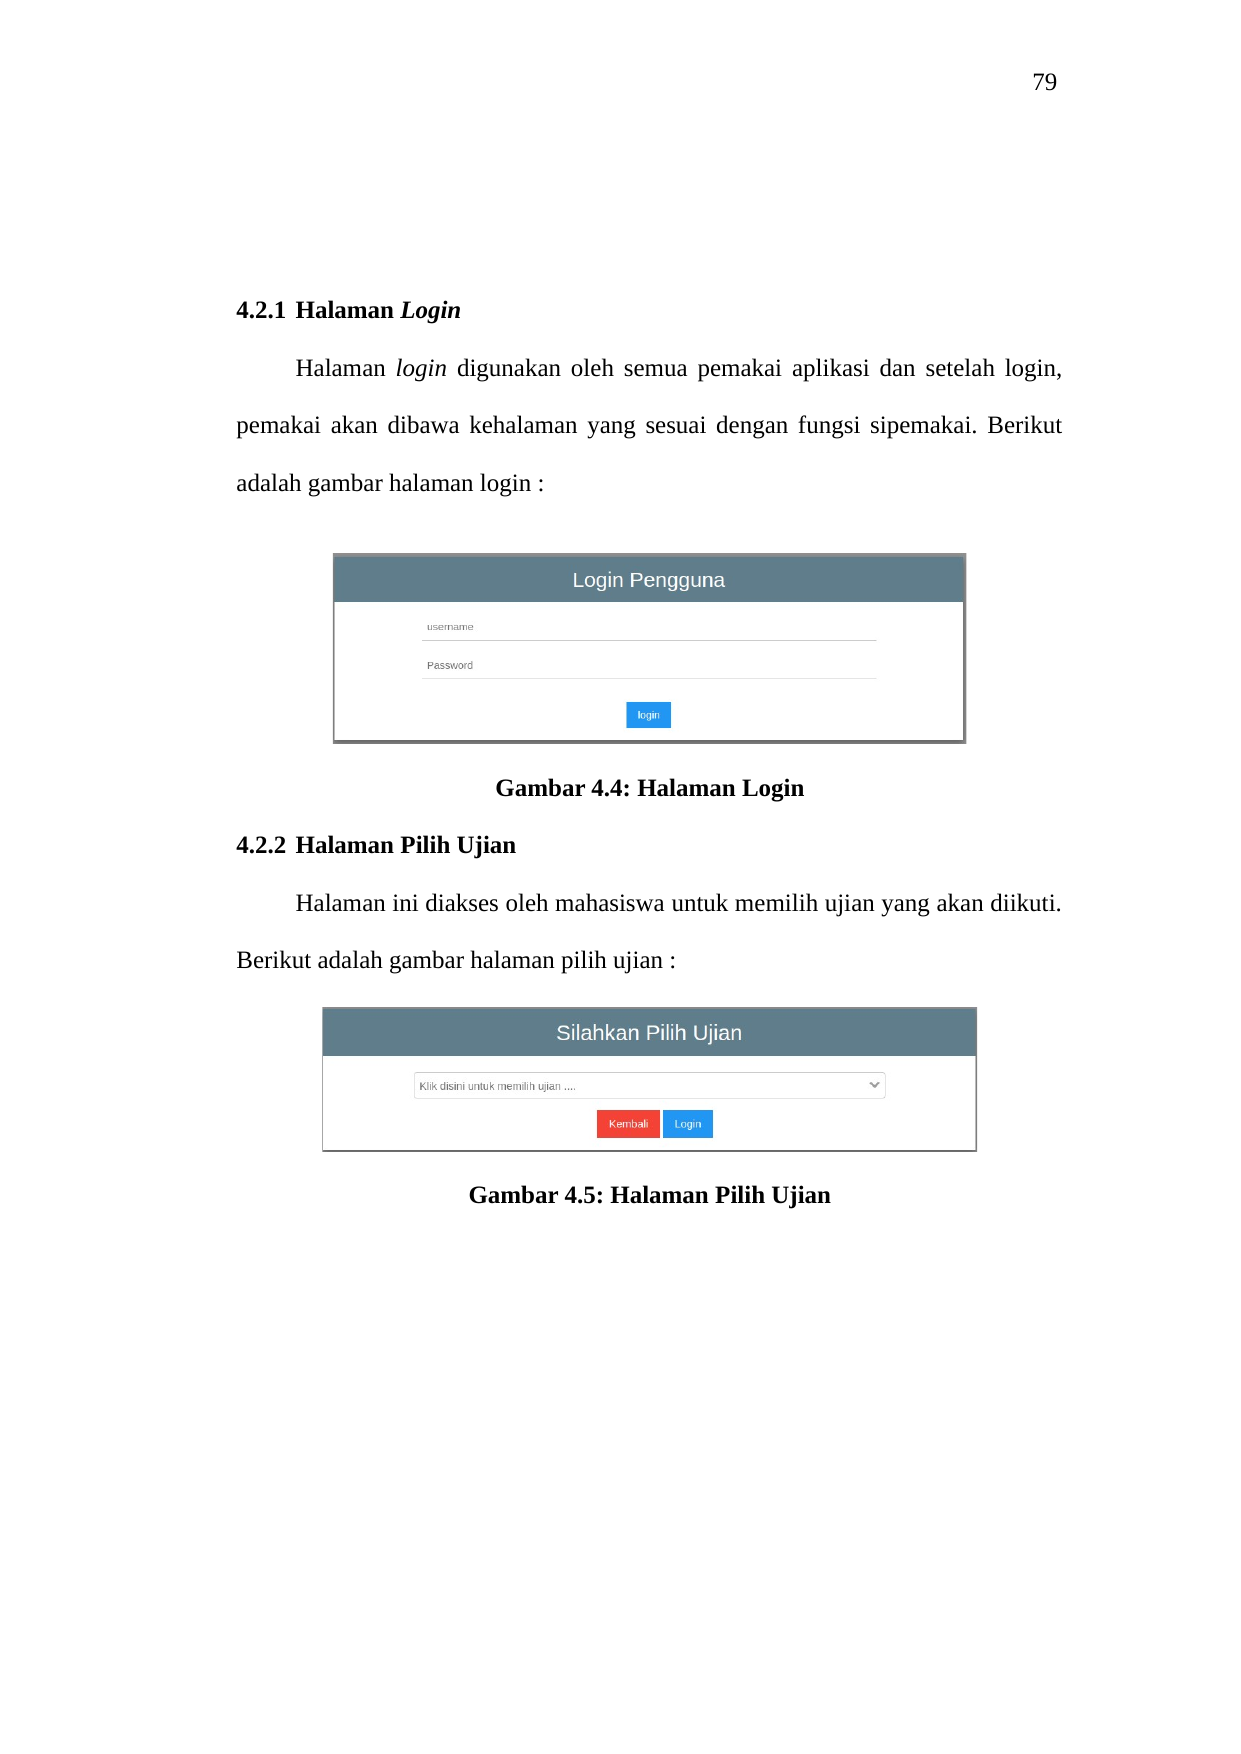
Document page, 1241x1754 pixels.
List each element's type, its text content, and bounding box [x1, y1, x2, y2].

text Gambar 4.5: Halaman Pilih Ujian [322, 1152, 977, 1209]
text Gambar 4.4: Halaman Login [333, 744, 967, 801]
picture [322, 1007, 978, 1152]
picture [332, 553, 967, 744]
subtitle 4.2.1 Halaman Login [236, 295, 1063, 324]
text Halaman login digunakan oleh semua pemakai aplikasi dan setelah login, pemakai akan dibawa kehalaman yang sesuai dengan fungsi sipemakai. Berikut adalah gambar halaman login : [236, 353, 1063, 497]
text Halaman ini diakses oleh mahasiswa untuk memilih ujian yang akan diikuti. Berikut adalah gambar halaman pilih ujian : [236, 888, 1063, 974]
subtitle 4.2.2 Halaman Pilih Ujian [236, 830, 1063, 859]
